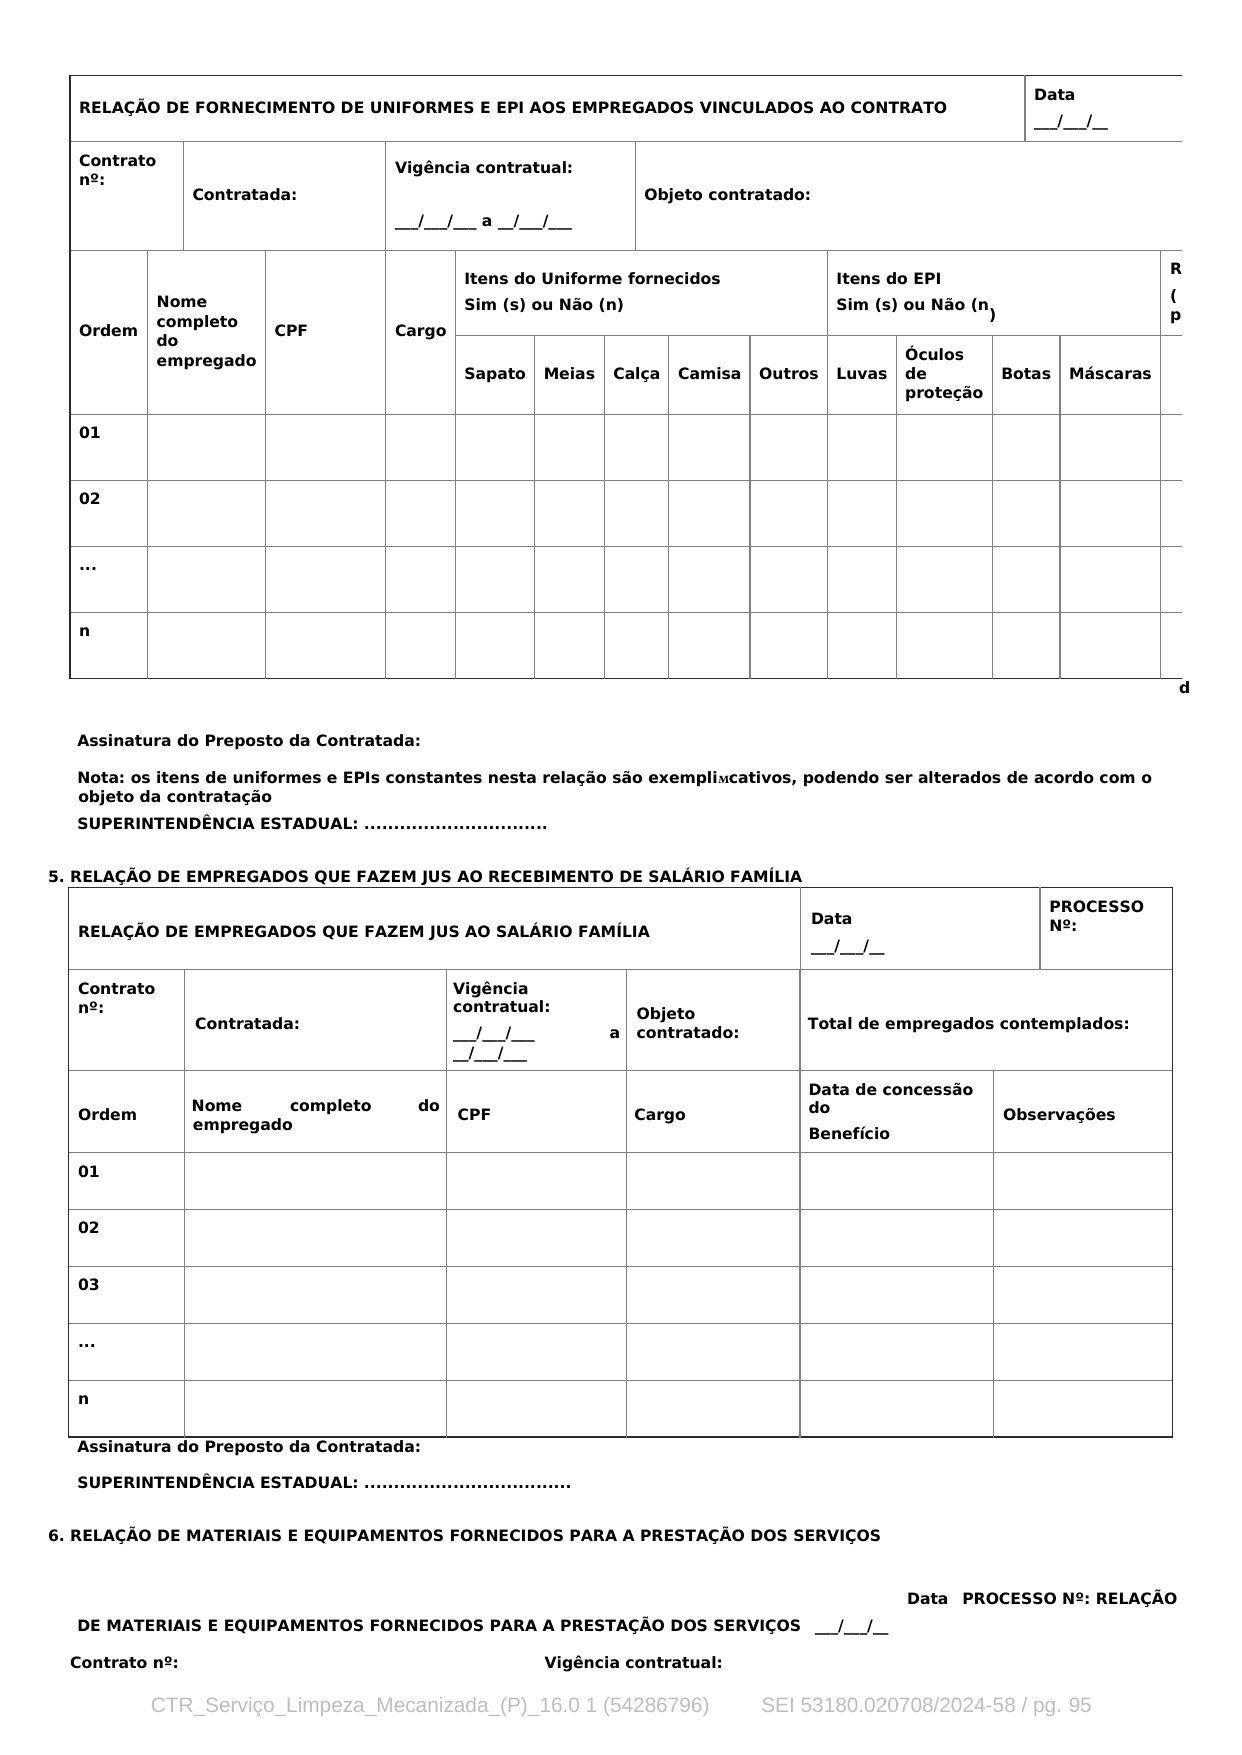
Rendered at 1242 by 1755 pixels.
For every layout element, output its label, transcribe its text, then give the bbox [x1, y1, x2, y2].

table_header [992, 76, 1024, 141]
table_cell [992, 142, 1161, 250]
table_cell [185, 1267, 446, 1323]
table_cell R ( p [1161, 251, 1182, 335]
table_cell [535, 547, 604, 612]
table_cell [148, 481, 265, 546]
table_cell Vigência contratual: ___/___/___ a __/___/___ [447, 970, 626, 1070]
table_cell [1161, 142, 1182, 250]
table_cell Cargo [627, 1071, 799, 1152]
table_cell ) [992, 251, 1160, 335]
table_cell [605, 613, 668, 678]
table_cell [828, 481, 896, 546]
table_cell [801, 1210, 993, 1266]
table_cell [605, 547, 668, 612]
table_cell [627, 1153, 799, 1209]
table_cell [897, 613, 992, 678]
text d [70, 679, 1190, 697]
table_cell [897, 415, 992, 480]
table_cell Cargo [386, 251, 455, 414]
table_cell [669, 415, 749, 480]
table_cell [993, 613, 1059, 678]
table_cell 03 [69, 1267, 184, 1323]
text Nota: os itens de uniformes e EPIs constantes nesta relação são exemplicativos, podendo ser alterados de acordo com o objeto da contratação [77, 768, 1183, 806]
table_cell Óculos de proteção [897, 336, 992, 414]
table_header RELAÇÃO DE FORNECIMENTO DE UNIFORMES E EPI AOS EMPREGADOS VINCULADOS AO CONTRATO [71, 76, 992, 141]
table_cell [185, 1210, 446, 1266]
table_cell ... [71, 547, 147, 612]
table_cell [447, 1153, 626, 1209]
table_cell Contratada: [184, 142, 385, 250]
table_cell Data de concessão do Benefício [801, 1071, 993, 1152]
table_cell [994, 1210, 1172, 1266]
table_cell [1161, 481, 1182, 546]
table_cell Observações [994, 1071, 1172, 1152]
table_cell [751, 547, 827, 612]
text Assinatura do Preposto da Contratada: [77, 1437, 1183, 1456]
table_cell [828, 415, 896, 480]
table_cell [456, 415, 534, 480]
table_cell [185, 1153, 446, 1209]
table_cell [1061, 481, 1160, 546]
table_cell [994, 1267, 1172, 1323]
table_cell 02 [69, 1210, 184, 1266]
table_cell Camisa [669, 336, 749, 414]
table_cell [1161, 415, 1182, 480]
table_cell [1161, 613, 1182, 678]
text Contrato nº: Vigência contratual: [70, 1654, 1188, 1672]
table_cell [627, 1324, 799, 1379]
table_cell Calça [605, 336, 668, 414]
table_cell [669, 613, 749, 678]
table_cell [447, 1324, 626, 1379]
table_cell [386, 481, 455, 546]
table_cell [897, 481, 992, 546]
table_cell [185, 1324, 446, 1379]
table_cell n [69, 1381, 184, 1436]
table_cell CPF [447, 1071, 626, 1152]
table_cell [1161, 547, 1182, 612]
table_cell [994, 1381, 1172, 1436]
table_cell Meias [535, 336, 604, 414]
table_cell 01 [71, 415, 147, 480]
list RELAÇÃO DE MATERIAIS E EQUIPAMENTOS FORNECIDOS PARA A PRESTAÇÃO DOS SERVIÇOS [48, 1527, 1183, 1545]
table_cell Nome completo do empregado [185, 1071, 446, 1152]
list RELAÇÃO DE EMPREGADOS QUE FAZEM JUS AO RECEBIMENTO DE SALÁRIO FAMÍLIA [48, 868, 1183, 886]
table_cell [148, 415, 265, 480]
table_cell [447, 1210, 626, 1266]
table_cell [801, 1153, 993, 1209]
table_cell [535, 613, 604, 678]
table_cell Objeto contratado: [636, 142, 992, 250]
table_cell 02 [71, 481, 147, 546]
table_cell [386, 547, 455, 612]
table_cell [993, 415, 1059, 480]
table_cell [266, 481, 385, 546]
table_cell [627, 1210, 799, 1266]
table_cell [1061, 415, 1160, 480]
table_header PROCESSO Nº: [1041, 888, 1172, 969]
table_cell Ordem [71, 251, 147, 414]
table_cell Total de empregados contemplados: [801, 970, 1172, 1070]
table_cell Itens do Uniforme fornecidos Sim (s) ou Não (n) [456, 251, 827, 335]
table_cell Ordem [69, 1071, 184, 1152]
text Assinatura do Preposto da Contratada: [77, 732, 1183, 750]
table_cell [994, 1324, 1172, 1379]
table_cell [148, 547, 265, 612]
table_cell [456, 613, 534, 678]
table_cell [266, 613, 385, 678]
table_cell [456, 481, 534, 546]
table_cell [627, 1267, 799, 1323]
table_header RELAÇÃO DE EMPREGADOS QUE FAZEM JUS AO SALÁRIO FAMÍLIA [69, 888, 800, 969]
table_cell [828, 547, 896, 612]
table_cell [605, 481, 668, 546]
text Data PROCESSO Nº: RELAÇÃO DE MATERIAIS E EQUIPAMENTOS FORNECIDOS PARA A PRESTAÇÃO DOS SERVIÇOS ___/___/__ [77, 1590, 1183, 1635]
table_cell [266, 415, 385, 480]
table_cell Vigência contratual: ___/___/___ a __/___/___ [386, 142, 635, 250]
table_cell [669, 481, 749, 546]
table_cell Botas [993, 336, 1059, 414]
table_cell [185, 1381, 446, 1436]
table_cell [801, 1381, 993, 1436]
table_header [1161, 76, 1182, 141]
table_cell Contrato nº: [71, 142, 183, 250]
table_cell [535, 415, 604, 480]
table_cell Sapato [456, 336, 534, 414]
text SUPERINTENDÊNCIA ESTADUAL: ............................... [77, 814, 1183, 833]
table_cell Máscaras [1061, 336, 1160, 414]
table_cell Objeto contratado: [627, 970, 799, 1070]
table_cell [266, 547, 385, 612]
table_cell [993, 481, 1059, 546]
table_cell Outros [751, 336, 827, 414]
table_cell Itens do EPI Sim (s) ou Não (n [828, 251, 992, 335]
table_cell [447, 1267, 626, 1323]
table_cell [386, 415, 455, 480]
table_cell [605, 415, 668, 480]
table_cell [994, 1153, 1172, 1209]
table_cell [627, 1381, 799, 1436]
table_cell [828, 613, 896, 678]
table_cell CPF [266, 251, 385, 414]
table_cell [1061, 547, 1160, 612]
table_cell [1161, 336, 1182, 414]
table_cell [456, 547, 534, 612]
table_cell [751, 481, 827, 546]
table_cell Nome completo do empregado [148, 251, 265, 414]
table_header Data ___/___/__ [1026, 76, 1161, 141]
table_cell Contrato nº: [69, 970, 184, 1070]
table_cell [801, 1324, 993, 1379]
table_cell [751, 613, 827, 678]
table_cell n [71, 613, 147, 678]
text SUPERINTENDÊNCIA ESTADUAL: ................................... [77, 1474, 1183, 1492]
table_cell [993, 547, 1059, 612]
table_header Data ___/___/__ [801, 888, 1039, 969]
table_cell Luvas [828, 336, 896, 414]
table_cell [535, 481, 604, 546]
table_cell [1061, 613, 1160, 678]
table_cell [897, 547, 992, 612]
table_cell 01 [69, 1153, 184, 1209]
table_cell [447, 1381, 626, 1436]
table_cell [751, 415, 827, 480]
table_cell [386, 613, 455, 678]
table_cell [669, 547, 749, 612]
table_cell Contratada: [185, 970, 446, 1070]
table_cell [801, 1267, 993, 1323]
table_cell [148, 613, 265, 678]
table_cell ... [69, 1324, 184, 1379]
